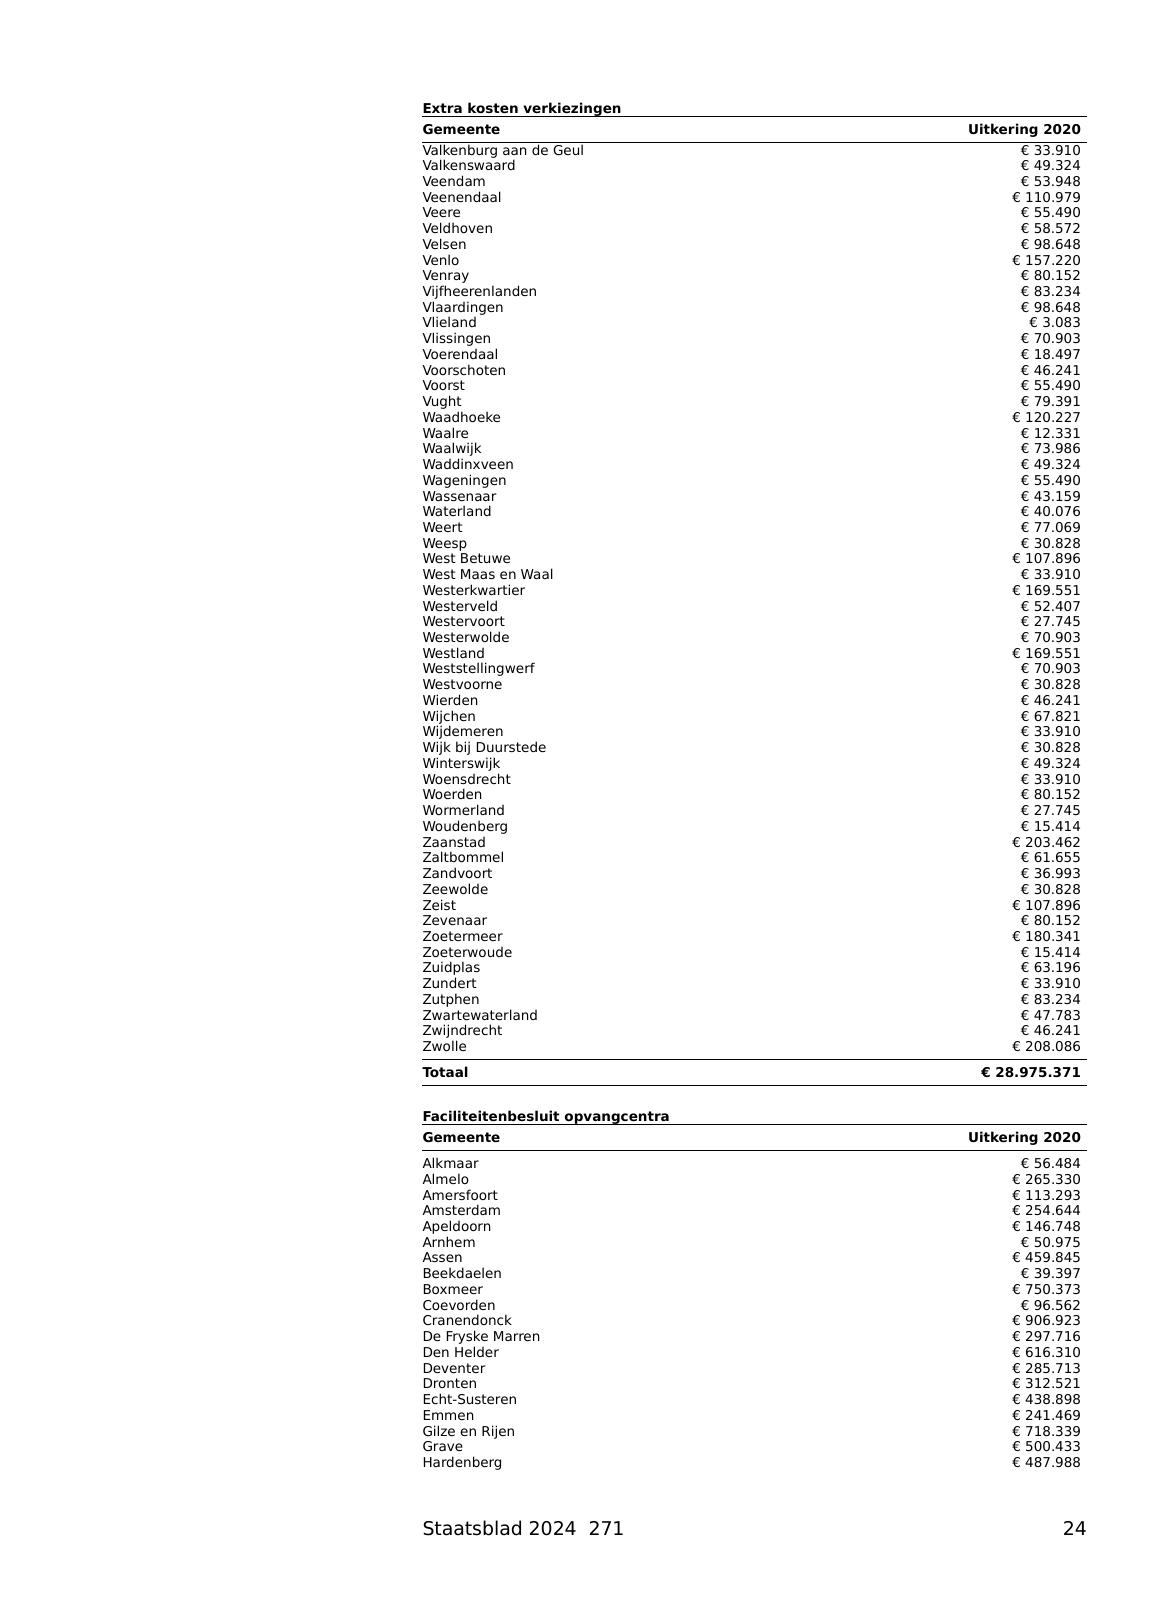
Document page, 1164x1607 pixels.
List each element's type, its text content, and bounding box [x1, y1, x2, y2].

table_cell € 146.748 [754, 1219, 1087, 1234]
table_cell € 46.241 [754, 363, 1087, 378]
table_cell Zoeterwoude [422, 945, 754, 960]
table_cell Wormerland [422, 803, 754, 819]
table_cell Waadhoeke [422, 410, 754, 425]
table_cell Woerden [422, 787, 754, 803]
table_cell Zutphen [422, 992, 754, 1007]
table_cell € 616.310 [754, 1345, 1087, 1360]
table_cell € 96.562 [754, 1298, 1087, 1313]
table_cell Zeewolde [422, 882, 754, 897]
table_cell € 56.484 [754, 1151, 1087, 1172]
table_cell € 107.896 [754, 897, 1087, 913]
table_cell Winterswijk [422, 756, 754, 771]
table_cell Emmen [422, 1408, 754, 1423]
table_cell € 55.490 [754, 205, 1087, 221]
table_cell € 63.196 [754, 960, 1087, 976]
table_cell Arnhem [422, 1235, 754, 1250]
table_cell € 79.391 [754, 394, 1087, 410]
table_cell € 18.497 [754, 347, 1087, 362]
table_cell € 33.910 [754, 976, 1087, 992]
table_cell € 33.910 [754, 567, 1087, 583]
table_cell € 254.644 [754, 1203, 1087, 1219]
table_cell Amsterdam [422, 1203, 754, 1219]
table_cell € 83.234 [754, 284, 1087, 299]
table_cell Westerkwartier [422, 583, 754, 598]
table_cell Assen [422, 1250, 754, 1266]
table_cell € 30.828 [754, 536, 1087, 551]
table_cell Wijk bij Duurstede [422, 740, 754, 756]
table_cell Veldhoven [422, 221, 754, 237]
table_cell Venray [422, 268, 754, 284]
table_cell Beekdaelen [422, 1266, 754, 1282]
table_cell Alkmaar [422, 1151, 754, 1172]
table_cell Woensdrecht [422, 771, 754, 787]
table_cell € 58.572 [754, 221, 1087, 237]
table_cell Almelo [422, 1172, 754, 1187]
table_cell Boxmeer [422, 1282, 754, 1297]
table_cell Deventer [422, 1360, 754, 1376]
table_cell € 83.234 [754, 992, 1087, 1007]
table_cell Velsen [422, 237, 754, 252]
table_cell Woudenberg [422, 819, 754, 834]
table_cell Amersfoort [422, 1188, 754, 1203]
table_cell Zoetermeer [422, 929, 754, 944]
table_cell Zwijndrecht [422, 1023, 754, 1039]
table_cell € 500.433 [754, 1439, 1087, 1455]
table_cell € 55.490 [754, 473, 1087, 488]
table_cell Gilze en Rijen [422, 1423, 754, 1439]
table_cell Zaanstad [422, 834, 754, 850]
table_cell € 70.903 [754, 661, 1087, 677]
table_cell € 55.490 [754, 378, 1087, 394]
table_cell € 98.648 [754, 300, 1087, 315]
table_cell Vlaardingen [422, 300, 754, 315]
table_cell Hardenberg [422, 1455, 754, 1471]
table_cell € 77.069 [754, 520, 1087, 536]
table_cell € 120.227 [754, 410, 1087, 425]
table_cell Voorst [422, 378, 754, 394]
table_cell Veere [422, 205, 754, 221]
table_cell Westerveld [422, 599, 754, 614]
table_cell € 46.241 [754, 1023, 1087, 1039]
table_cell Zundert [422, 976, 754, 992]
table_cell Waddinxveen [422, 457, 754, 473]
table_cell € 80.152 [754, 787, 1087, 803]
table_cell Echt-Susteren [422, 1392, 754, 1408]
table_cell € 107.896 [754, 551, 1087, 567]
table_cell Venlo [422, 253, 754, 268]
table_cell € 33.910 [754, 771, 1087, 787]
table_cell € 285.713 [754, 1360, 1087, 1376]
table_cell € 27.745 [754, 803, 1087, 819]
table_cell € 49.324 [754, 457, 1087, 473]
table_cell Gemeente [422, 117, 754, 142]
table_cell Dronten [422, 1376, 754, 1392]
table_cell € 157.220 [754, 253, 1087, 268]
table_cell € 28.975.371 [754, 1060, 1087, 1085]
table_cell € 750.373 [754, 1282, 1087, 1297]
table_cell Weert [422, 520, 754, 536]
table_cell € 53.948 [754, 174, 1087, 189]
table_cell Weesp [422, 536, 754, 551]
table_cell € 50.975 [754, 1235, 1087, 1250]
table_cell Zeist [422, 897, 754, 913]
table_cell € 169.551 [754, 646, 1087, 661]
table_cell Apeldoorn [422, 1219, 754, 1234]
table_cell Gemeente [422, 1125, 754, 1150]
table_cell € 70.903 [754, 630, 1087, 646]
table_cell Uitkering 2020 [754, 117, 1087, 142]
table_cell Cranendonck [422, 1313, 754, 1329]
table_cell € 46.241 [754, 693, 1087, 708]
table_cell € 27.745 [754, 614, 1087, 630]
table_cell € 49.324 [754, 756, 1087, 771]
table_cell € 40.076 [754, 504, 1087, 520]
table_cell Den Helder [422, 1345, 754, 1360]
table_cell € 110.979 [754, 190, 1087, 205]
table_cell € 52.407 [754, 599, 1087, 614]
table_cell Zwolle [422, 1039, 754, 1059]
table_cell Waalwijk [422, 441, 754, 457]
table_cell € 265.330 [754, 1172, 1087, 1187]
table_cell € 15.414 [754, 819, 1087, 834]
table_cell € 67.821 [754, 709, 1087, 724]
table_cell Valkenburg aan de Geul [422, 143, 754, 158]
table_cell € 98.648 [754, 237, 1087, 252]
table_cell Waalre [422, 425, 754, 441]
table_cell Zwartewaterland [422, 1008, 754, 1023]
table_header Extra kosten verkiezingen [422, 100, 1087, 116]
table_cell € 30.828 [754, 740, 1087, 756]
table_cell Voerendaal [422, 347, 754, 362]
table_cell € 70.903 [754, 331, 1087, 347]
table_cell € 3.083 [754, 315, 1087, 331]
table_cell Westervoort [422, 614, 754, 630]
table_cell € 33.910 [754, 724, 1087, 740]
table_cell € 203.462 [754, 834, 1087, 850]
table_cell Uitkering 2020 [754, 1125, 1087, 1150]
table_cell € 113.293 [754, 1188, 1087, 1203]
table_cell € 459.845 [754, 1250, 1087, 1266]
table_cell € 49.324 [754, 158, 1087, 174]
table_cell Coevorden [422, 1298, 754, 1313]
table_cell € 15.414 [754, 945, 1087, 960]
table_cell € 47.783 [754, 1008, 1087, 1023]
table_cell Wierden [422, 693, 754, 708]
table_cell € 906.923 [754, 1313, 1087, 1329]
table_cell Zevenaar [422, 913, 754, 929]
table_cell € 180.341 [754, 929, 1087, 944]
table_cell € 169.551 [754, 583, 1087, 598]
table_cell Zaltbommel [422, 850, 754, 866]
table_cell € 312.521 [754, 1376, 1087, 1392]
table_cell Waterland [422, 504, 754, 520]
table_cell € 61.655 [754, 850, 1087, 866]
table_cell Veenendaal [422, 190, 754, 205]
table_cell Westland [422, 646, 754, 661]
table_cell € 208.086 [754, 1039, 1087, 1059]
table_cell Wassenaar [422, 488, 754, 504]
table_cell € 12.331 [754, 425, 1087, 441]
table_cell Vught [422, 394, 754, 410]
table_cell € 30.828 [754, 882, 1087, 897]
table_cell € 73.986 [754, 441, 1087, 457]
table_cell Totaal [422, 1060, 754, 1085]
table_cell Wijchen [422, 709, 754, 724]
table_cell Wijdemeren [422, 724, 754, 740]
table_cell Vlieland [422, 315, 754, 331]
table_cell € 30.828 [754, 677, 1087, 693]
table_cell Westerwolde [422, 630, 754, 646]
table_cell Wageningen [422, 473, 754, 488]
table_cell € 39.397 [754, 1266, 1087, 1282]
table_cell Vlissingen [422, 331, 754, 347]
table_cell € 43.159 [754, 488, 1087, 504]
table_cell Zandvoort [422, 866, 754, 882]
table_cell Zuidplas [422, 960, 754, 976]
table_cell Grave [422, 1439, 754, 1455]
table_cell Voorschoten [422, 363, 754, 378]
table_cell € 36.993 [754, 866, 1087, 882]
table_cell De Fryske Marren [422, 1329, 754, 1345]
table_cell € 241.469 [754, 1408, 1087, 1423]
table_cell Vijfheerenlanden [422, 284, 754, 299]
table_header Faciliteitenbesluit opvangcentra [422, 1108, 1087, 1124]
table_cell Westvoorne [422, 677, 754, 693]
table_cell € 718.339 [754, 1423, 1087, 1439]
table_cell € 80.152 [754, 268, 1087, 284]
table_cell West Maas en Waal [422, 567, 754, 583]
table_cell West Betuwe [422, 551, 754, 567]
table_cell Veendam [422, 174, 754, 189]
table_cell € 80.152 [754, 913, 1087, 929]
table_cell € 33.910 [754, 143, 1087, 158]
table_cell Weststellingwerf [422, 661, 754, 677]
table_cell € 297.716 [754, 1329, 1087, 1345]
table_cell € 487.988 [754, 1455, 1087, 1471]
table_cell € 438.898 [754, 1392, 1087, 1408]
table_cell Valkenswaard [422, 158, 754, 174]
